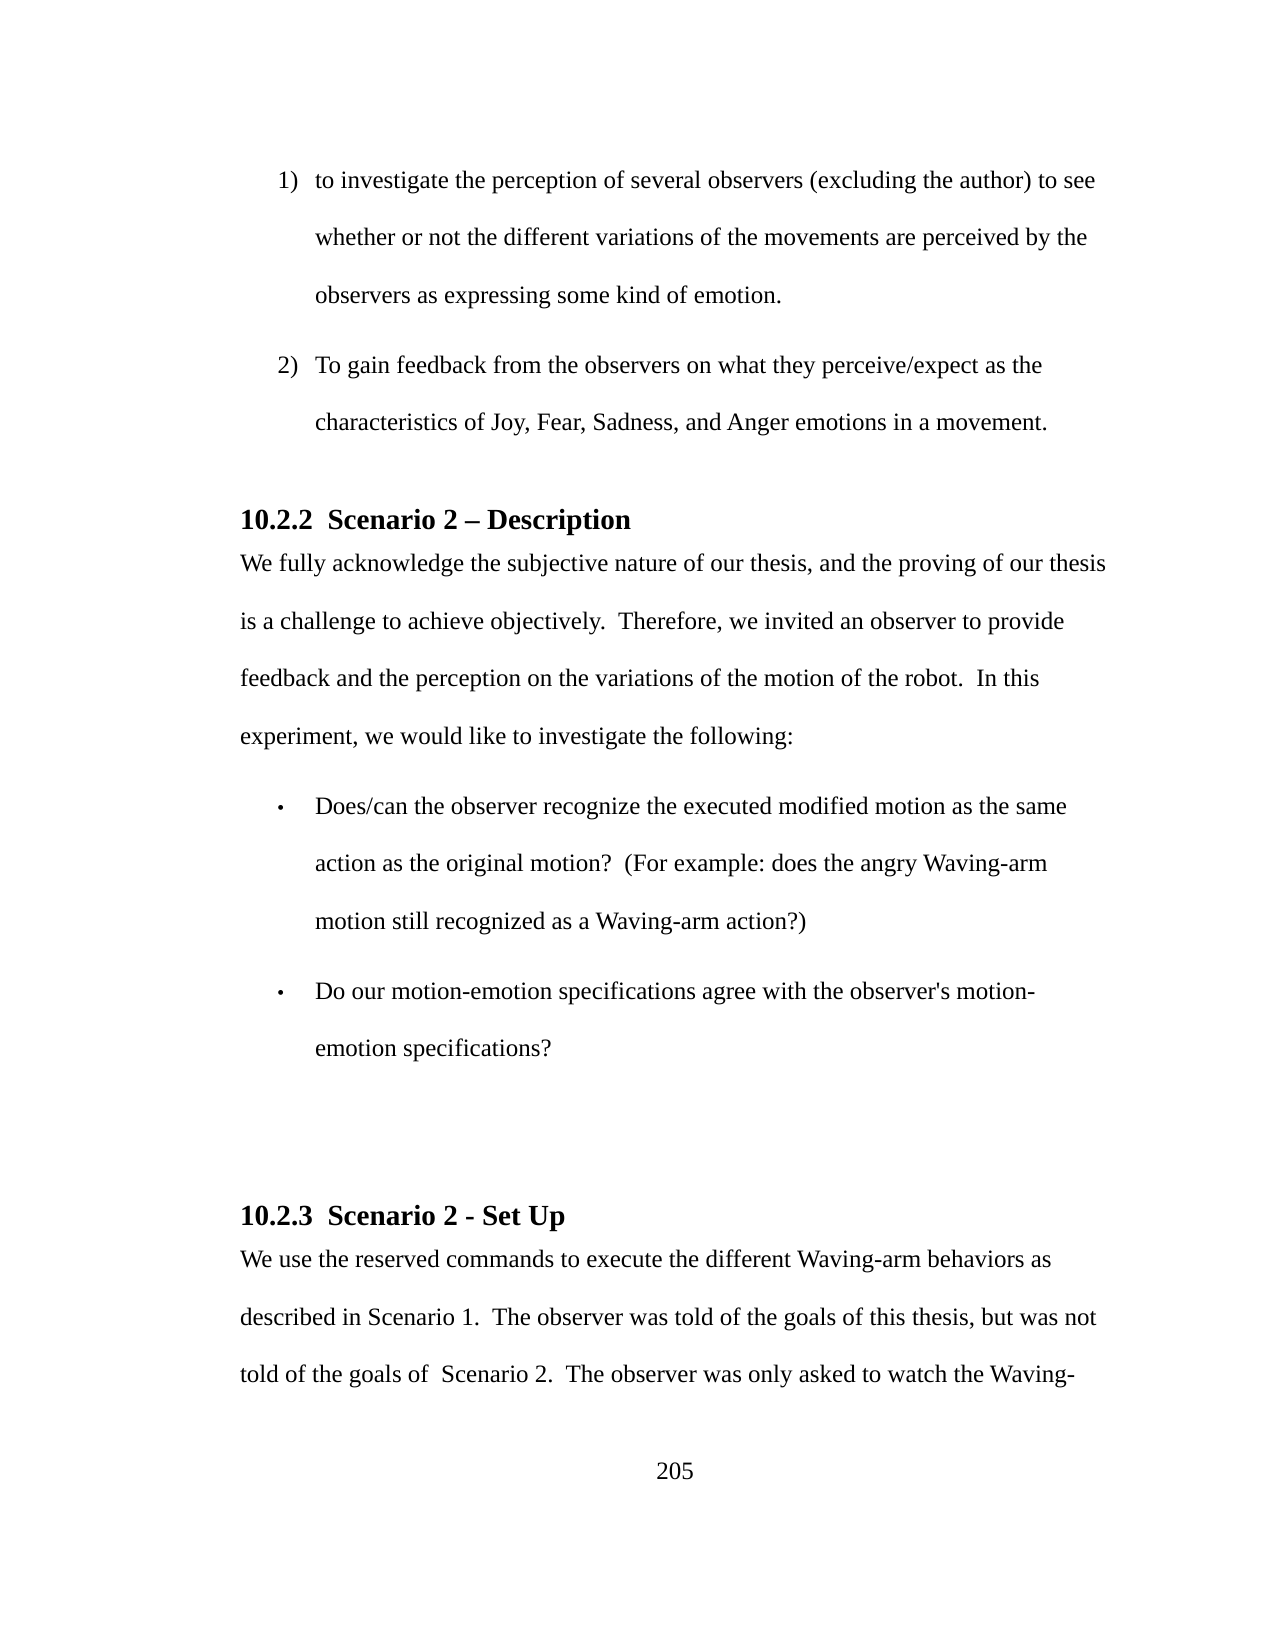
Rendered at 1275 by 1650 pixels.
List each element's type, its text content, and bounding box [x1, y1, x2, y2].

list Do our motion-emotion specifications agree with the observer's motion-emotion specifications? [277, 976, 1110, 1062]
list Does/can the observer recognize the executed modified motion as the same action as the original motion? (For example: does the angry Waving-arm motion still recognized as a Waving-arm action?) [277, 791, 1110, 934]
text We fully acknowledge the subjective nature of our thesis, and the proving of our thesis is a challenge to achieve objectively. Therefore, we invited an observer to provide feedback and the perception on the variations of the motion of the robot. In this experiment, we would like to investigate the following: [240, 548, 1110, 749]
list to investigate the perception of several observers (excluding the author) to see whether or not the different variations of the movements are perceived by the observers as expressing some kind of emotion. [277, 165, 1110, 308]
subtitle 10.2.3 Scenario 2 - Set Up [240, 1198, 1110, 1232]
list To gain feedback from the observers on what they perceive/expect as the characteristics of Joy, Fear, Sadness, and Anger emotions in a movement. [277, 350, 1110, 436]
subtitle 10.2.2 Scenario 2 – Description [240, 502, 1110, 536]
text We use the reserved commands to execute the different Waving-arm behaviors as described in Scenario 1. The observer was told of the goals of this thesis, but was not told of the goals of Scenario 2. The observer was only asked to watch the Waving- [240, 1244, 1110, 1388]
